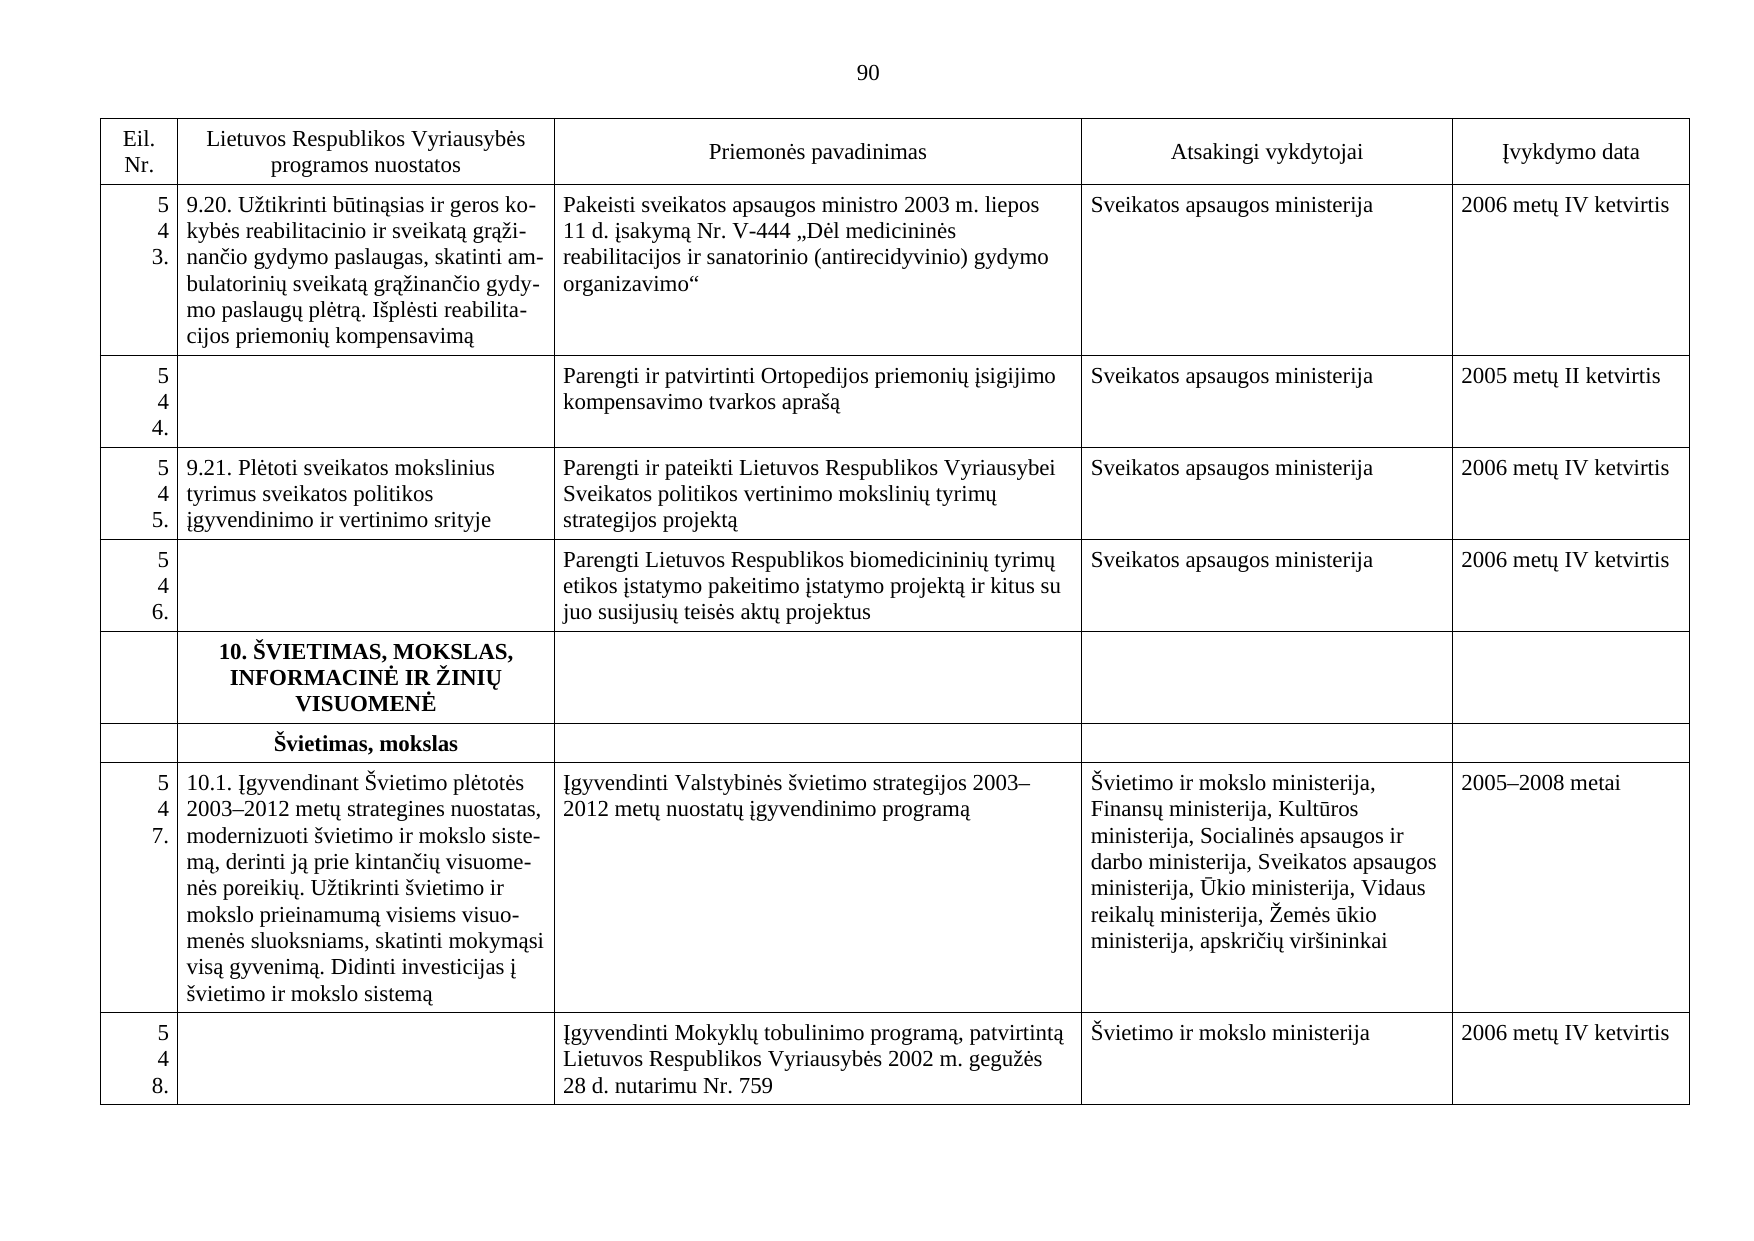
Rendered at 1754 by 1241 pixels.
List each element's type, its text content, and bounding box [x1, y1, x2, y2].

table_header Įvykdymo data [1453, 119, 1689, 184]
table_cell [1082, 724, 1452, 762]
table_cell 10.1. Įgyvendinant Švietimo plėtotės 2003–2012 metų strategines nuostatas, modernizuoti švietimo ir mokslo siste­mą, derinti ją prie kintančių visuome­nės poreikių. Užtikrinti švietimo ir mokslo prieinamumą visiems visuo­me­nės sluoksniams, skatinti mokymąsi visą gyvenimą. Didinti investicijas į švietimo ir mokslo sistemą [178, 763, 554, 1012]
table_cell Sveikatos apsaugos ministerija [1082, 540, 1452, 631]
table_header Atsakingi vykdytojai [1082, 119, 1452, 184]
table_cell [1082, 632, 1452, 723]
table_cell 2005–2008 metai [1453, 763, 1689, 1012]
table_cell Švietimas, mokslas [178, 724, 554, 762]
table_cell Parengti Lietuvos Respublikos biomedicininių tyrimų etikos įstatymo pakeitimo įstatymo projektą ir kitus su juo susijusių teisės aktų projektus [555, 540, 1081, 631]
table_cell 10. ŠVIETIMAS, MOKSLAS, INFOR­MACINĖ IR ŽINIŲ VISUOMENĖ [178, 632, 554, 723]
table_cell Įgyvendinti Valstybinės švietimo strategijos 2003–2012 metų nuostatų įgyvendinimo programą [555, 763, 1081, 1012]
table_cell [178, 540, 554, 631]
table_cell [101, 448, 177, 539]
table_cell Parengti ir patvirtinti Ortopedijos priemonių įsigijimo kompensavimo tvarkos aprašą [555, 356, 1081, 447]
table_cell 2006 metų IV ketvirtis [1453, 1013, 1689, 1104]
table_cell [178, 1013, 554, 1104]
table_cell [101, 356, 177, 447]
table_cell Įgyvendinti Mokyklų tobulinimo programą, patvirtintą Lietuvos Respublikos Vyriausybės 2002 m. gegužės 28 d. nutarimu Nr. 759 [555, 1013, 1081, 1104]
table_cell [1453, 632, 1689, 723]
table_cell Švietimo ir mokslo ministerija, Finansų ministerija, Kultūros ministerija, Socialinės apsaugos ir darbo ministerija, Sveikatos apsaugos ministerija, Ūkio ministerija, Vidaus reikalų ministerija, Žemės ūkio ministerija, apskričių viršininkai [1082, 763, 1452, 1012]
table_header Priemonės pavadinimas [555, 119, 1081, 184]
table_cell 2006 metų IV ketvirtis [1453, 448, 1689, 539]
table_cell Švietimo ir mokslo ministerija [1082, 1013, 1452, 1104]
table_cell [101, 1013, 177, 1104]
table_cell 9.20. Užtikrinti būtinąsias ir geros ko­kybės reabilitacinio ir sveikatą grąži­nan­čio gydymo paslaugas, skatinti am­bulatorinių sveikatą grąžinančio gydy­mo paslaugų plėtrą. Išplėsti reabilita­cijos priemonių kompensavimą [178, 185, 554, 355]
table_cell Parengti ir pateikti Lietuvos Respublikos Vyriausybei Sveikatos politikos vertinimo mokslinių tyrimų strategijos projektą [555, 448, 1081, 539]
table_cell [101, 540, 177, 631]
table_header Eil. Nr. [101, 119, 177, 184]
table_cell 2005 metų II ketvirtis [1453, 356, 1689, 447]
table_header Lietuvos Respublikos Vyriausybės programos nuostatos [178, 119, 554, 184]
table_cell [101, 724, 177, 762]
table_cell 2006 metų IV ketvirtis [1453, 185, 1689, 355]
table_cell [555, 632, 1081, 723]
table_cell Sveikatos apsaugos ministerija [1082, 448, 1452, 539]
table_cell [555, 724, 1081, 762]
table_cell [178, 356, 554, 447]
table_cell [101, 632, 177, 723]
table_cell Sveikatos apsaugos ministerija [1082, 185, 1452, 355]
table_cell Pakeisti sveikatos apsaugos ministro 2003 m. liepos 11 d. įsakymą Nr. V-444 „Dėl medicininės reabilitacijos ir sanatorinio (antirecidyvinio) gydymo organizavimo“ [555, 185, 1081, 355]
table_cell [1453, 724, 1689, 762]
table_cell 9.21. Plėtoti sveikatos mokslinius tyrimus sveikatos politikos įgyvendinimo ir vertinimo srityje [178, 448, 554, 539]
table_cell [101, 185, 177, 355]
table_cell [101, 763, 177, 1012]
table_cell 2006 metų IV ketvirtis [1453, 540, 1689, 631]
table_cell Sveikatos apsaugos ministerija [1082, 356, 1452, 447]
